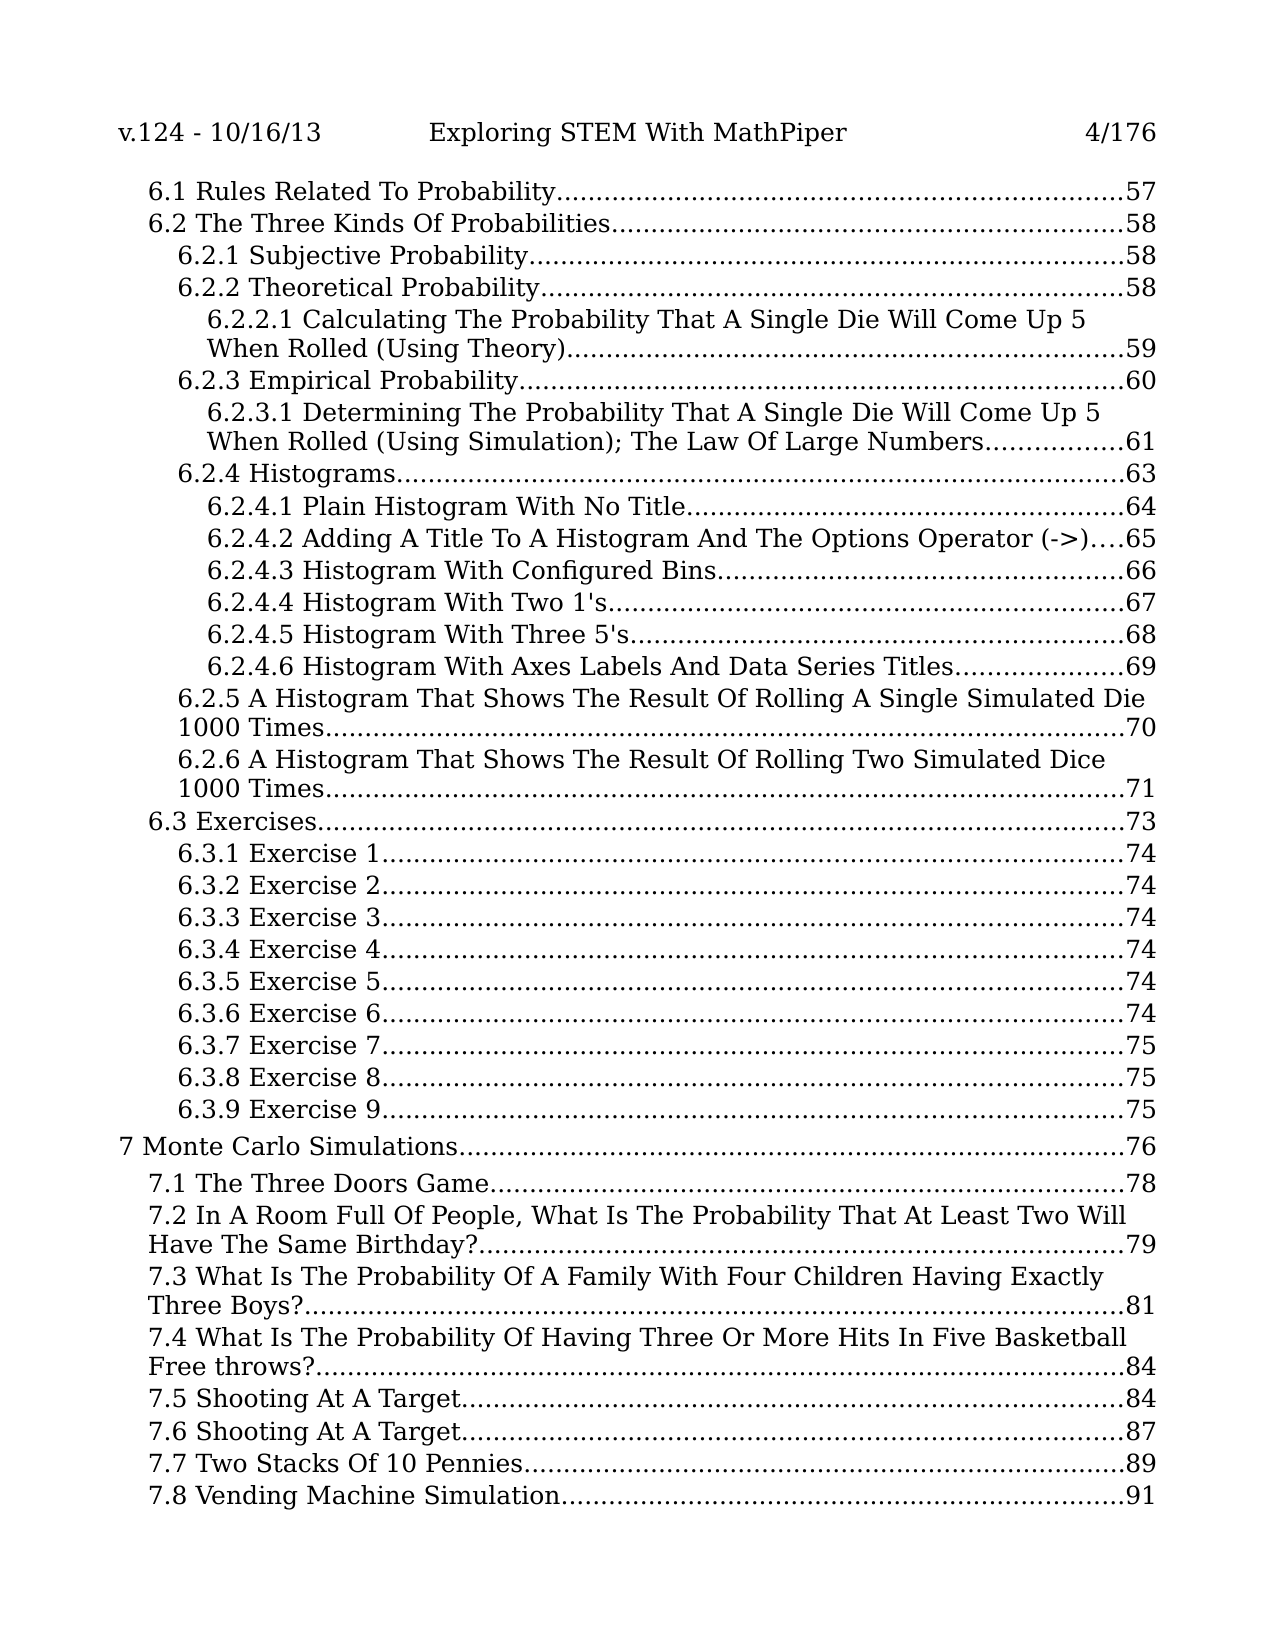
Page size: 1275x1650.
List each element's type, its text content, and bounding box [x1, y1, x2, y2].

text 6.2.2.1 Calculating The Probability That A Single Die Will Come Up 5 When Rolled (Using Theory) 59 [207, 305, 1157, 363]
text 7.2 In A Room Full Of People, What Is The Probability That At Least Two Will Have The Same Birthday? 79 [148, 1201, 1157, 1259]
text 6.2.4.5 Histogram With Three 5's 68 [207, 620, 1157, 649]
text 6.3.2 Exercise 2 74 [177, 871, 1157, 900]
text 7.6 Shooting At A Target 87 [148, 1417, 1157, 1446]
text 6.1 Rules Related To Probability 57 [148, 177, 1157, 206]
text 6.2.4.6 Histogram With Axes Labels And Data Series Titles 69 [207, 652, 1157, 681]
text 7.4 What Is The Probability Of Having Three Or More Hits In Five Basketball Free throws? 84 [148, 1323, 1157, 1382]
text 7 Monte Carlo Simulations 76 [118, 1132, 1157, 1161]
text 6.3.6 Exercise 6 74 [177, 999, 1157, 1028]
text 6.2.3 Empirical Probability 60 [177, 366, 1157, 396]
text 6.3.9 Exercise 9 75 [177, 1096, 1157, 1125]
text 7.1 The Three Doors Game 78 [148, 1169, 1157, 1198]
text 6.3 Exercises 73 [148, 807, 1157, 836]
text 6.3.5 Exercise 5 74 [177, 967, 1157, 996]
text 6.2.6 A Histogram That Shows The Result Of Rolling Two Simulated Dice 1000 Times 71 [177, 746, 1157, 804]
text 6.2.4.3 Histogram With Configured Bins 66 [207, 556, 1157, 585]
text 6.3.8 Exercise 8 75 [177, 1063, 1157, 1093]
text 6.3.7 Exercise 7 75 [177, 1031, 1157, 1061]
text 6.3.3 Exercise 3 74 [177, 903, 1157, 932]
text 6.2.1 Subjective Probability 58 [177, 241, 1157, 270]
text 6.2.2 Theoretical Probability 58 [177, 273, 1157, 302]
text 6.2 The Three Kinds Of Probabilities 58 [148, 209, 1157, 238]
text 7.3 What Is The Probability Of A Family With Four Children Having Exactly Three Boys? 81 [148, 1262, 1157, 1321]
text 6.3.4 Exercise 4 74 [177, 935, 1157, 964]
text 6.2.4.4 Histogram With Two 1's 67 [207, 588, 1157, 617]
text 6.3.1 Exercise 1 74 [177, 839, 1157, 868]
text 7.8 Vending Machine Simulation 91 [148, 1481, 1157, 1510]
text 6.2.4.1 Plain Histogram With No Title 64 [207, 492, 1157, 521]
text 7.7 Two Stacks Of 10 Pennies 89 [148, 1449, 1157, 1478]
text 6.2.5 A Histogram That Shows The Result Of Rolling A Single Simulated Die 1000 Times 70 [177, 684, 1157, 743]
text 6.2.3.1 Determining The Probability That A Single Die Will Come Up 5 When Rolled (Using Simulation); The Law Of Large Numbers 61 [207, 398, 1157, 457]
text 6.2.4.2 Adding A Title To A Histogram And The Options Operator (->) 65 [207, 524, 1157, 553]
text 7.5 Shooting At A Target 84 [148, 1385, 1157, 1414]
text 6.2.4 Histograms 63 [177, 460, 1157, 489]
